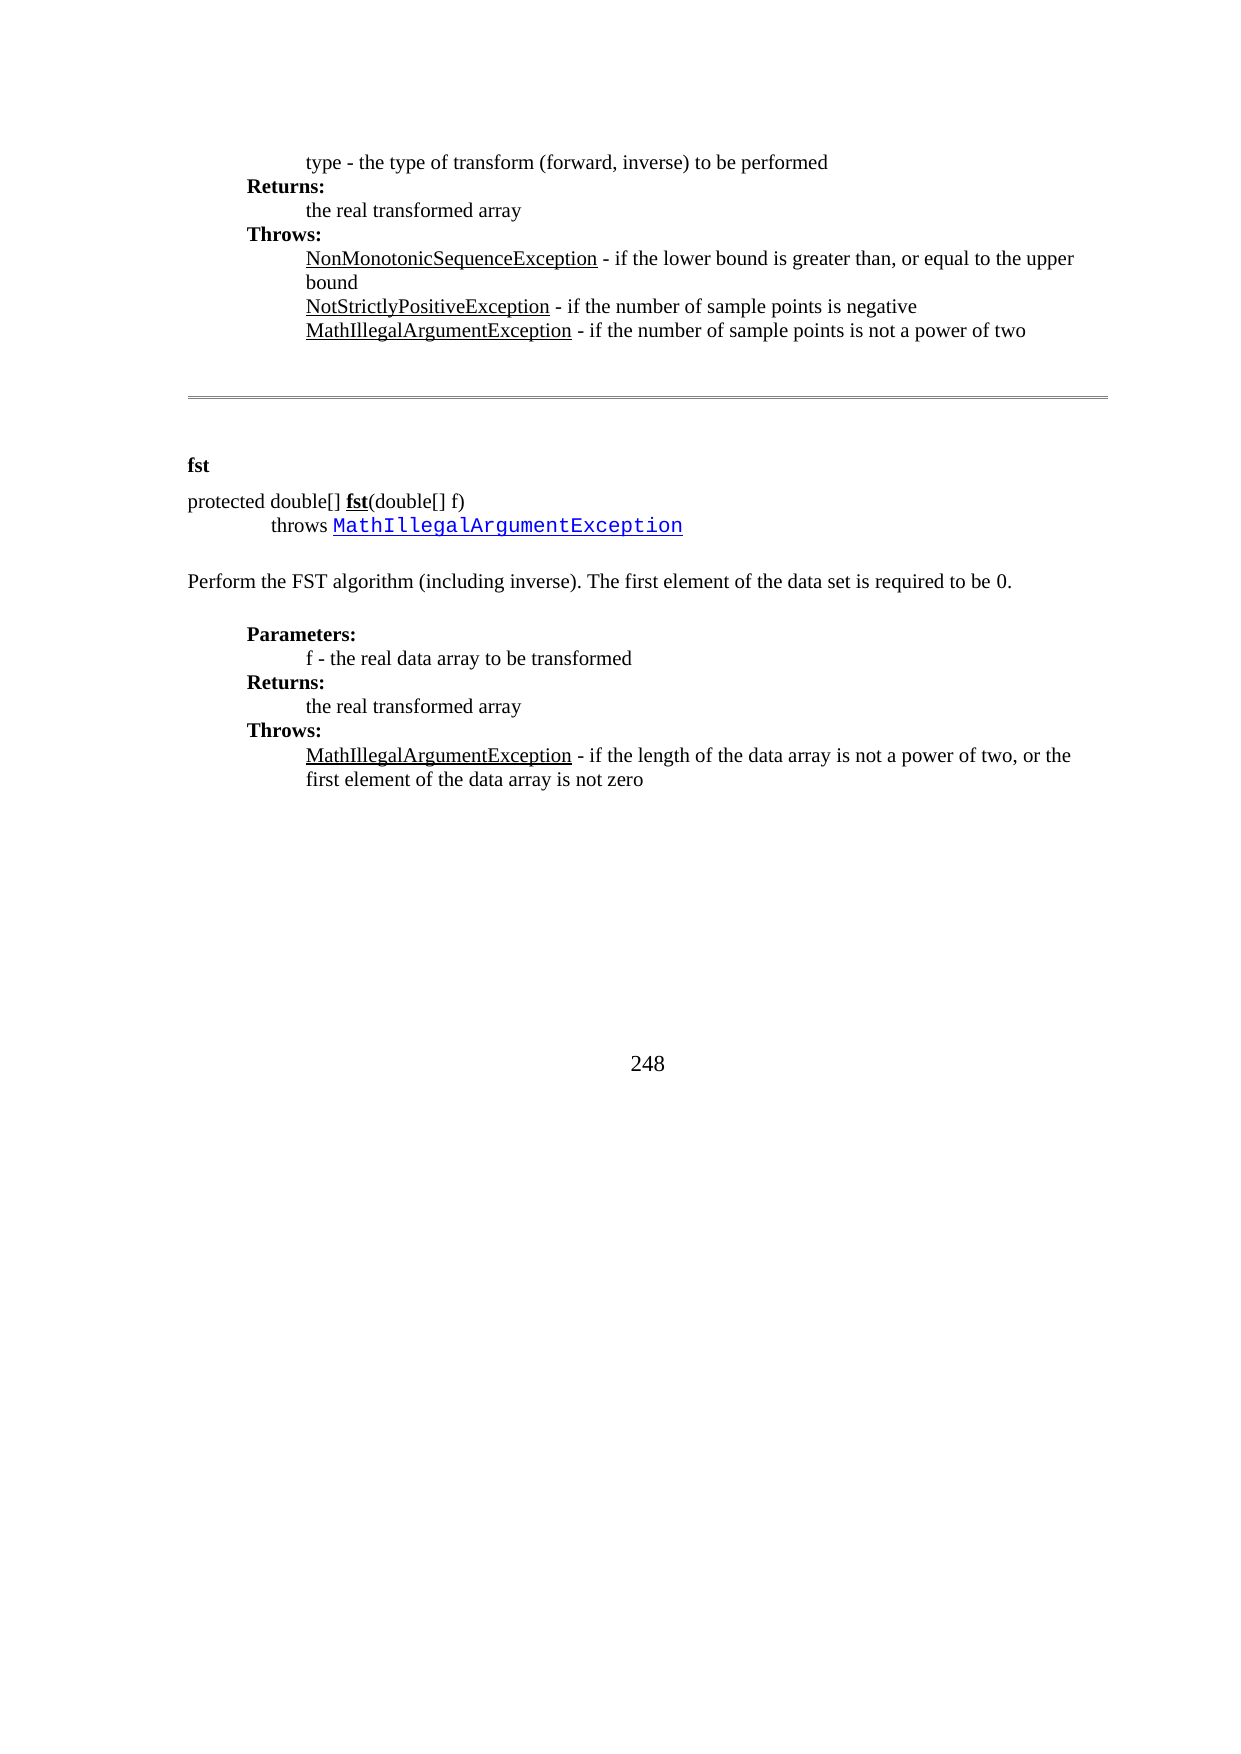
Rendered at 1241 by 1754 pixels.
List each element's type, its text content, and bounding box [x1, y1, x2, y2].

subtitle fst [187, 453, 1108, 477]
list NotStrictlyPositiveException - if the number of sample points is negative [306, 294, 1108, 318]
list f - the real data array to be transformed [306, 646, 1108, 670]
text protected double[] fst(double[] f) [187, 489, 1108, 513]
list the real transformed array [306, 198, 1108, 222]
list MathIllegalArgumentException - if the number of sample points is not a power of two [306, 318, 1108, 342]
subtitle Returns: [247, 670, 1108, 694]
subtitle Parameters: [247, 622, 1108, 646]
list NonMonotonicSequenceException - if the lower bound is greater than, or equal to the upper bound [306, 246, 1108, 294]
text throws MathIllegalArgumentException [187, 513, 1108, 539]
subtitle Returns: [247, 174, 1108, 198]
list type - the type of transform (forward, inverse) to be performed [306, 150, 1108, 174]
list Perform the FST algorithm (including inverse). The first element of the data set is required to be 0. [187, 569, 1108, 593]
list the real transformed array [306, 694, 1108, 718]
subtitle Throws: [247, 222, 1108, 246]
list MathIllegalArgumentException - if the length of the data array is not a power of two, or the first element of the data array is not zero [306, 742, 1108, 791]
subtitle Throws: [247, 718, 1108, 742]
